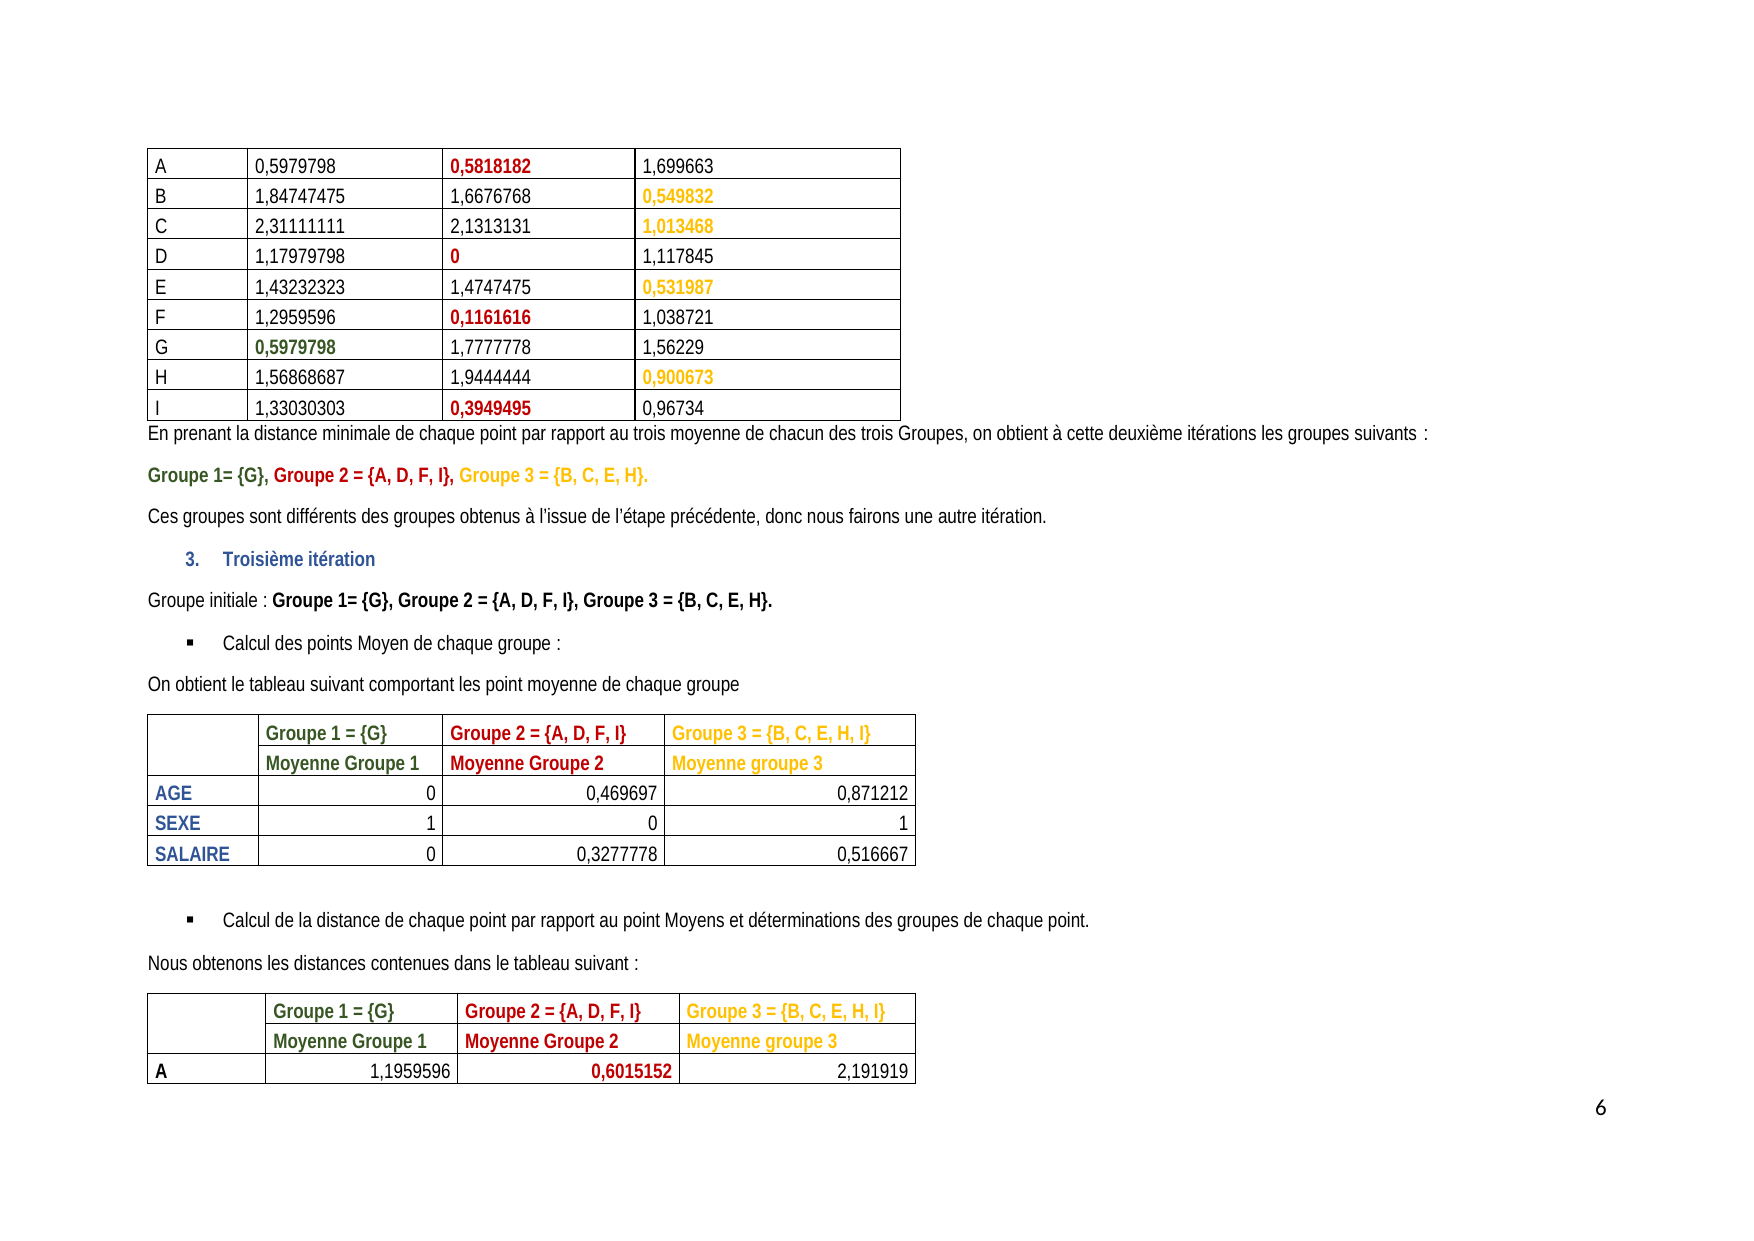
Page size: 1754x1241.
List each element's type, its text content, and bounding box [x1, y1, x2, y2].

table_cell 0,469697 [443, 776, 664, 805]
table_cell 1,699663 [636, 149, 900, 178]
table_cell 1,33030303 [248, 390, 442, 419]
table_header [148, 715, 258, 775]
table_cell 1,43232323 [248, 270, 442, 299]
table_cell Moyenne groupe 3 [680, 1024, 915, 1053]
table_cell 1 [259, 806, 442, 835]
table_cell G [148, 330, 247, 359]
table_cell 0,5979798 [248, 149, 442, 178]
table_header Groupe 1 = {G} [259, 715, 442, 744]
table_cell 1,117845 [636, 239, 900, 268]
table_cell 0,516667 [665, 836, 915, 865]
table_cell 0,5979798 [248, 330, 442, 359]
table_cell 0,1161616 [443, 300, 634, 329]
table_cell Moyenne groupe 3 [665, 746, 915, 775]
table_cell SALAIRE [148, 836, 258, 865]
table_cell H [148, 360, 247, 389]
table_cell 1,4747475 [443, 270, 634, 299]
text Groupe 1= {G}, Groupe 2 = {A, D, F, I}, Groupe 3 = {B, C, E, H}. [148, 462, 1606, 486]
table_cell A [148, 1054, 265, 1083]
table_cell 1,9444444 [443, 360, 634, 389]
table_cell Moyenne Groupe 1 [259, 746, 442, 775]
table_cell 0 [259, 776, 442, 805]
table_cell I [148, 390, 247, 419]
table_cell 0,531987 [636, 270, 900, 299]
table_cell 2,191919 [680, 1054, 915, 1083]
table_cell 1,013468 [636, 209, 900, 238]
table_cell E [148, 270, 247, 299]
table_header Groupe 2 = {A, D, F, I} [443, 715, 664, 744]
list Calcul de la distance de chaque point par rapport au point Moyens et déterminations des groupes de chaque point. [185, 908, 1606, 932]
table_cell 0,871212 [665, 776, 915, 805]
list Troisième itération [185, 546, 1606, 570]
table_cell 1,7777778 [443, 330, 634, 359]
table_cell 0 [443, 239, 634, 268]
table_header Groupe 3 = {B, C, E, H, I} [680, 994, 915, 1023]
table_cell 0 [259, 836, 442, 865]
table_cell Moyenne Groupe 2 [458, 1024, 679, 1053]
list Calcul des points Moyen de chaque groupe : [185, 630, 1606, 654]
table_cell 1,56229 [636, 330, 900, 359]
table_cell 1,6676768 [443, 179, 634, 208]
table_cell 1,17979798 [248, 239, 442, 268]
text On obtient le tableau suivant comportant les point moyenne de chaque groupe [148, 672, 1606, 696]
table_cell 0,3949495 [443, 390, 634, 419]
table_cell 1,2959596 [248, 300, 442, 329]
table_header Groupe 1 = {G} [266, 994, 457, 1023]
table_cell 2,31111111 [248, 209, 442, 238]
table_cell SEXE [148, 806, 258, 835]
table_cell 1,56868687 [248, 360, 442, 389]
table_cell 0,900673 [636, 360, 900, 389]
table_header Groupe 2 = {A, D, F, I} [458, 994, 679, 1023]
table_cell 1,84747475 [248, 179, 442, 208]
table_cell AGE [148, 776, 258, 805]
table_cell 1 [665, 806, 915, 835]
table_cell 0,3277778 [443, 836, 664, 865]
table_cell D [148, 239, 247, 268]
text Groupe initiale : Groupe 1= {G}, Groupe 2 = {A, D, F, I}, Groupe 3 = {B, C, E, H}. [148, 588, 1606, 612]
table_header Groupe 3 = {B, C, E, H, I} [665, 715, 915, 744]
text En prenant la distance minimale de chaque point par rapport au trois moyenne de chacun des trois Groupes, on obtient à cette deuxième itérations les groupes suivants : [148, 421, 1606, 444]
table_cell F [148, 300, 247, 329]
table_header [148, 994, 265, 1053]
table_cell 1,1959596 [266, 1054, 457, 1083]
table_cell 0 [443, 806, 664, 835]
table_cell B [148, 179, 247, 208]
table_cell Moyenne Groupe 2 [443, 746, 664, 775]
table_cell Moyenne Groupe 1 [266, 1024, 457, 1053]
table_cell C [148, 209, 247, 238]
table_cell 0,96734 [636, 390, 900, 419]
text Nous obtenons les distances contenues dans le tableau suivant : [148, 950, 1606, 974]
table_cell A [148, 149, 247, 178]
table_cell 1,038721 [636, 300, 900, 329]
table_cell 0,5818182 [443, 149, 634, 178]
table_cell 0,6015152 [458, 1054, 679, 1083]
text Ces groupes sont différents des groupes obtenus à l’issue de l’étape précédente, donc nous fairons une autre itération. [148, 504, 1606, 528]
table_cell 2,1313131 [443, 209, 634, 238]
table_cell 0,549832 [636, 179, 900, 208]
